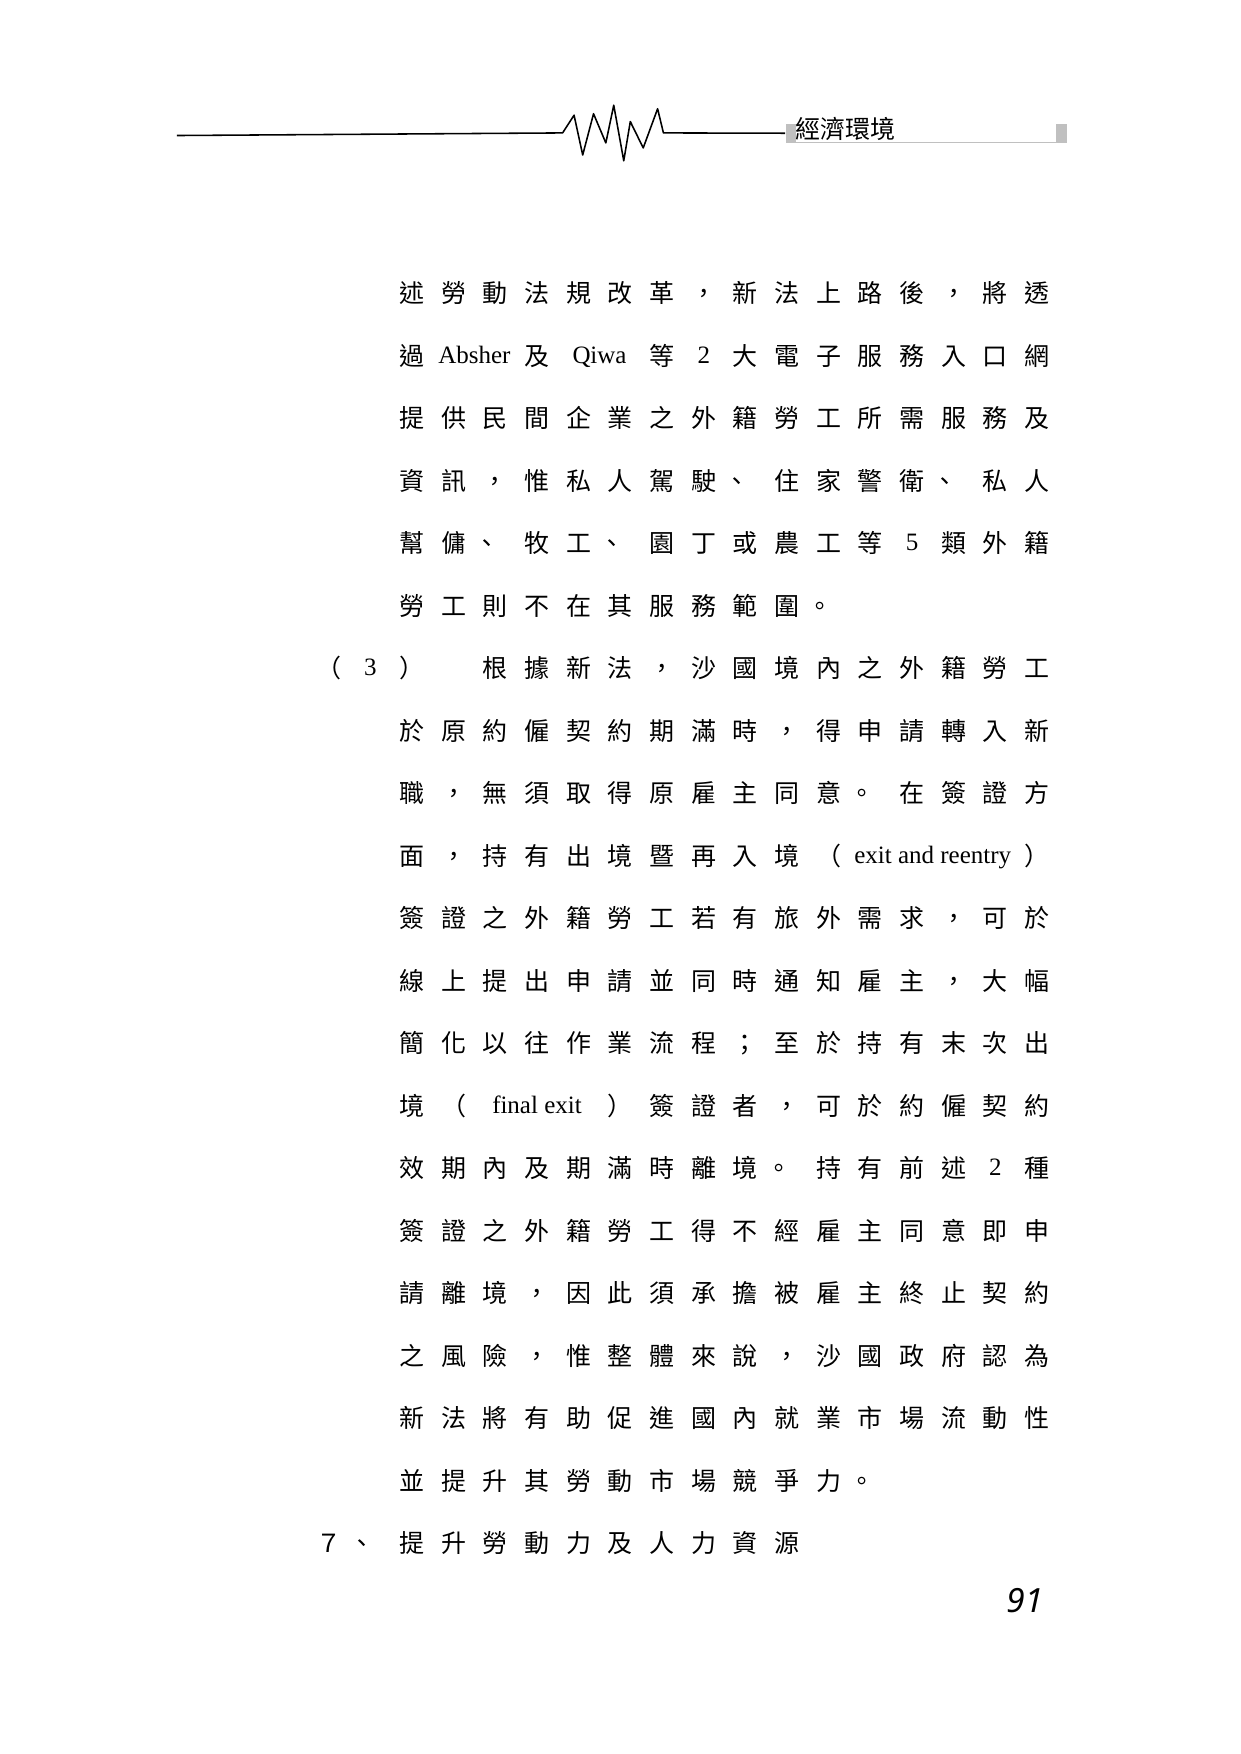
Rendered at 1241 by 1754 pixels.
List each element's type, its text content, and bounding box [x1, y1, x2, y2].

text （3） 根據新法，沙國境內之外籍勞工於原約僱契約期滿時，得申請轉入新職，無須取得原雇主同意。在簽證方面，持有出境暨再入境（exit and reentry）簽證之外籍勞工若有旅外需求，可於線上提出申請並同時通知雇主，大幅簡化以往作業流程；至於持有末次出境（final exit）簽證者，可於約僱契約效期內及期滿時離境。持有前述2種簽證之外籍勞工得不經雇主同意即申請離境，因此須承擔被雇主終止契約之風險，惟整體來說，沙國政府認為新法將有助促進國內就業市場流動性並提升其勞動市場競爭力。 [306, 625, 1058, 1500]
text ７、提升勞動力及人力資源 [281, 1500, 1058, 1563]
text 述勞動法規改革，新法上路後，將透過Absher及Qiwa等2大電子服務入口網提供民間企業之外籍勞工所需服務及資訊，惟私人駕駛、住家警衛、私人幫傭、牧工、園丁或農工等5類外籍勞工則不在其服務範圍。 [306, 250, 1058, 625]
